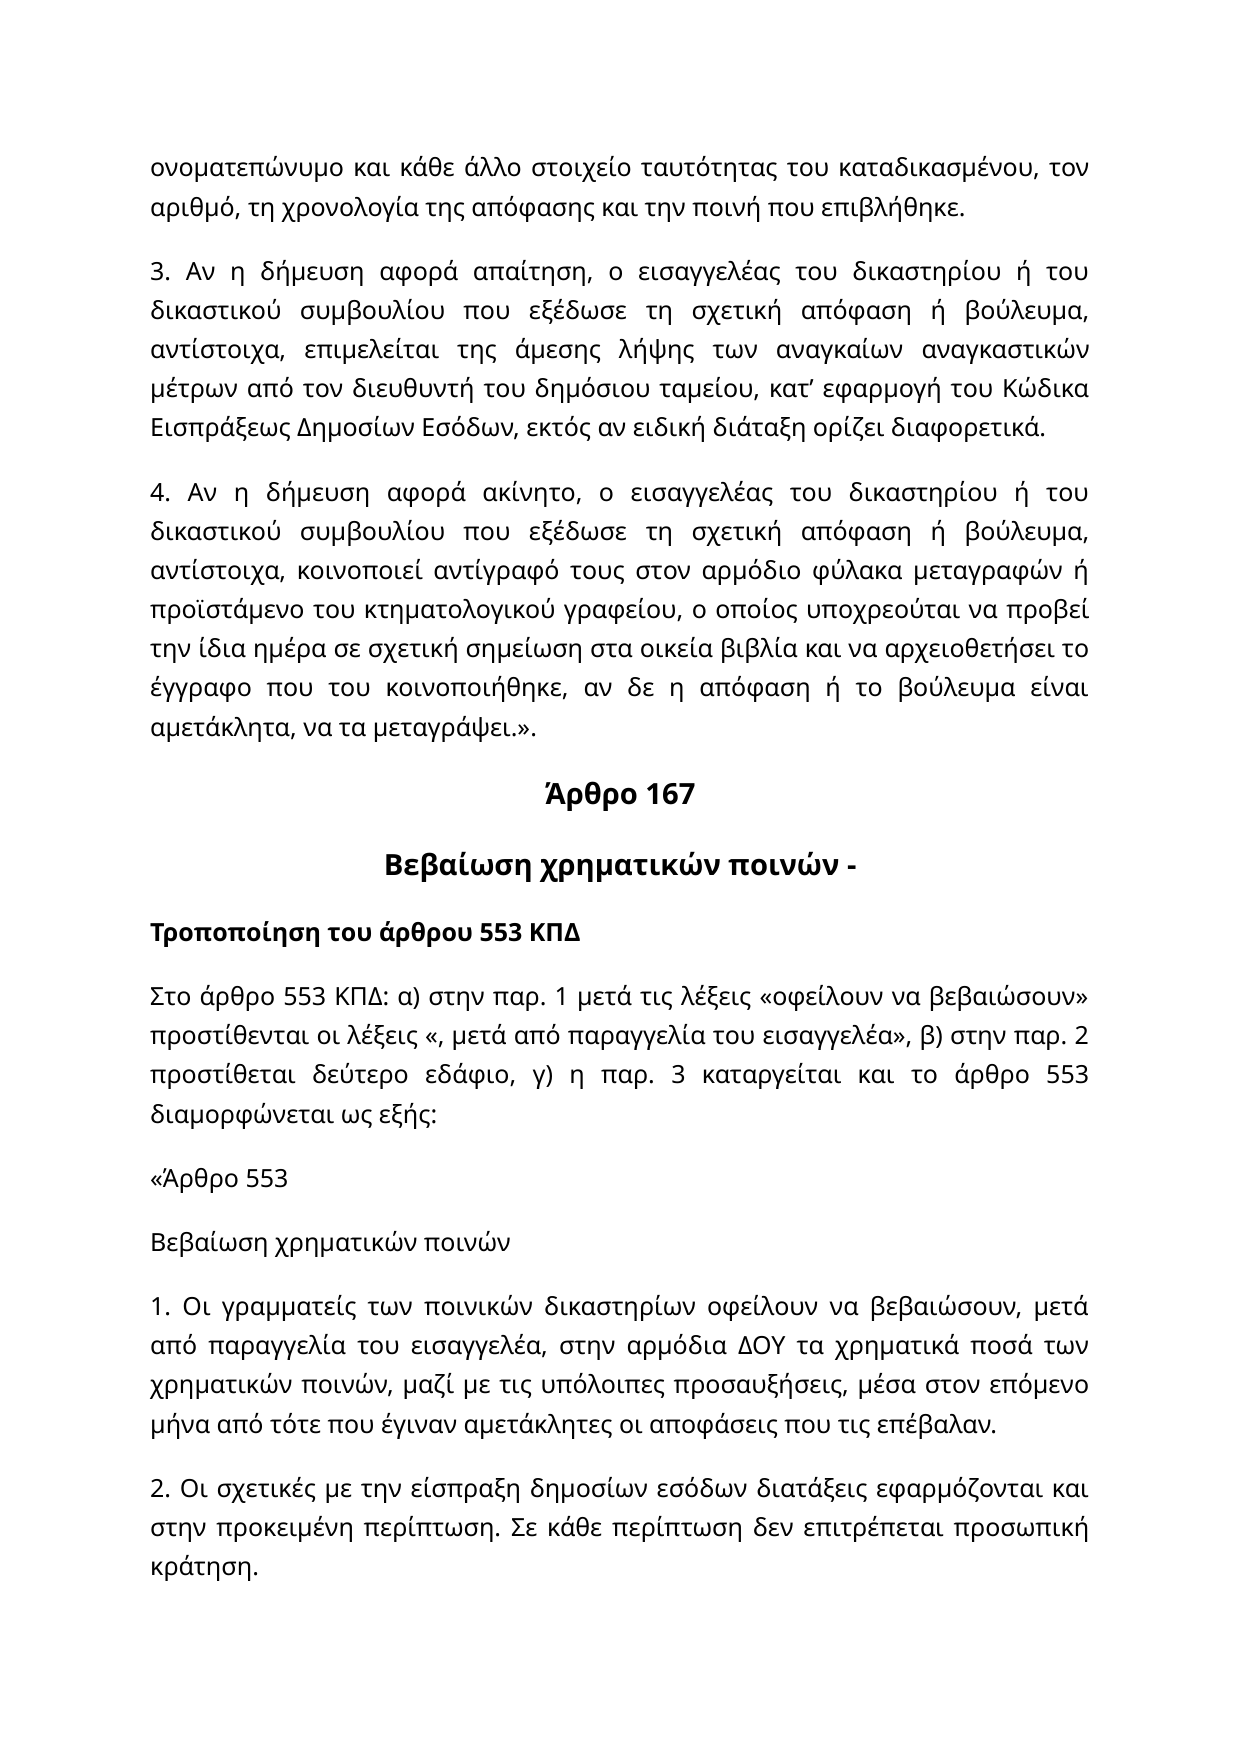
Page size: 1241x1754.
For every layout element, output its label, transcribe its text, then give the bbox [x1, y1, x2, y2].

text 2. Οι σχετικές με την είσπραξη δημοσίων εσόδων διατάξεις εφαρμόζονται και στην προκειμένη περίπτωση. Σε κάθε περίπτωση δεν επιτρέπεται προσωπική κράτηση. [150, 1470, 1090, 1583]
text ονοματεπώνυμο και κάθε άλλο στοιχείο ταυτότητας του καταδικασμένου, τον αριθμό, τη χρονολογία της απόφασης και την ποινή που επιβλήθηκε. [150, 150, 1090, 223]
text Στο άρθρο 553 ΚΠΔ: α) στην παρ. 1 μετά τις λέξεις «οφείλουν να βεβαιώσουν» προστίθενται οι λέξεις «, μετά από παραγγελία του εισαγγελέα», β) στην παρ. 2 προστίθεται δεύτερο εδάφιο, γ) η παρ. 3 καταργείται και το άρθρο 553 διαμορφώνεται ως εξής: [150, 979, 1090, 1130]
subtitle Άρθρο 167 [150, 773, 1090, 813]
text Τροποποίηση του άρθρου 553 ΚΠΔ [150, 914, 1090, 949]
text «Άρθρο 553 [150, 1160, 1090, 1194]
subtitle Βεβαίωση χρηματικών ποινών - [150, 844, 1090, 884]
text Βεβαίωση χρηματικών ποινών [150, 1224, 1090, 1259]
text 4. Αν η δήμευση αφορά ακίνητο, ο εισαγγελέας του δικαστηρίου ή του δικαστικού συμβουλίου που εξέδωσε τη σχετική απόφαση ή βούλευμα, αντίστοιχα, κοινοποιεί αντίγραφό τους στον αρμόδιο φύλακα μεταγραφών ή προϊστάμενο του κτηματολογικού γραφείου, ο οποίος υποχρεούται να προβεί την ίδια ημέρα σε σχετική σημείωση στα οικεία βιβλία και να αρχειοθετήσει το έγγραφο που του κοινοποιήθηκε, αν δε η απόφαση ή το βούλευμα είναι αμετάκλητα, να τα μεταγράψει.». [150, 474, 1090, 743]
text 3. Αν η δήμευση αφορά απαίτηση, ο εισαγγελέας του δικαστηρίου ή του δικαστικού συμβουλίου που εξέδωσε τη σχετική απόφαση ή βούλευμα, αντίστοιχα, επιμελείται της άμεσης λήψης των αναγκαίων αναγκαστικών μέτρων από τον διευθυντή του δημόσιου ταμείου, κατ’ εφαρμογή του Κώδικα Εισπράξεως Δημοσίων Εσόδων, εκτός αν ειδική διάταξη ορίζει διαφορετικά. [150, 253, 1090, 444]
text 1. Οι γραμματείς των ποινικών δικαστηρίων οφείλουν να βεβαιώσουν, μετά από παραγγελία του εισαγγελέα, στην αρμόδια ΔΟΥ τα χρηματικά ποσά των χρηματικών ποινών, μαζί με τις υπόλοιπες προσαυξήσεις, μέσα στον επόμενο μήνα από τότε που έγιναν αμετάκλητες οι αποφάσεις που τις επέβαλαν. [150, 1289, 1090, 1440]
